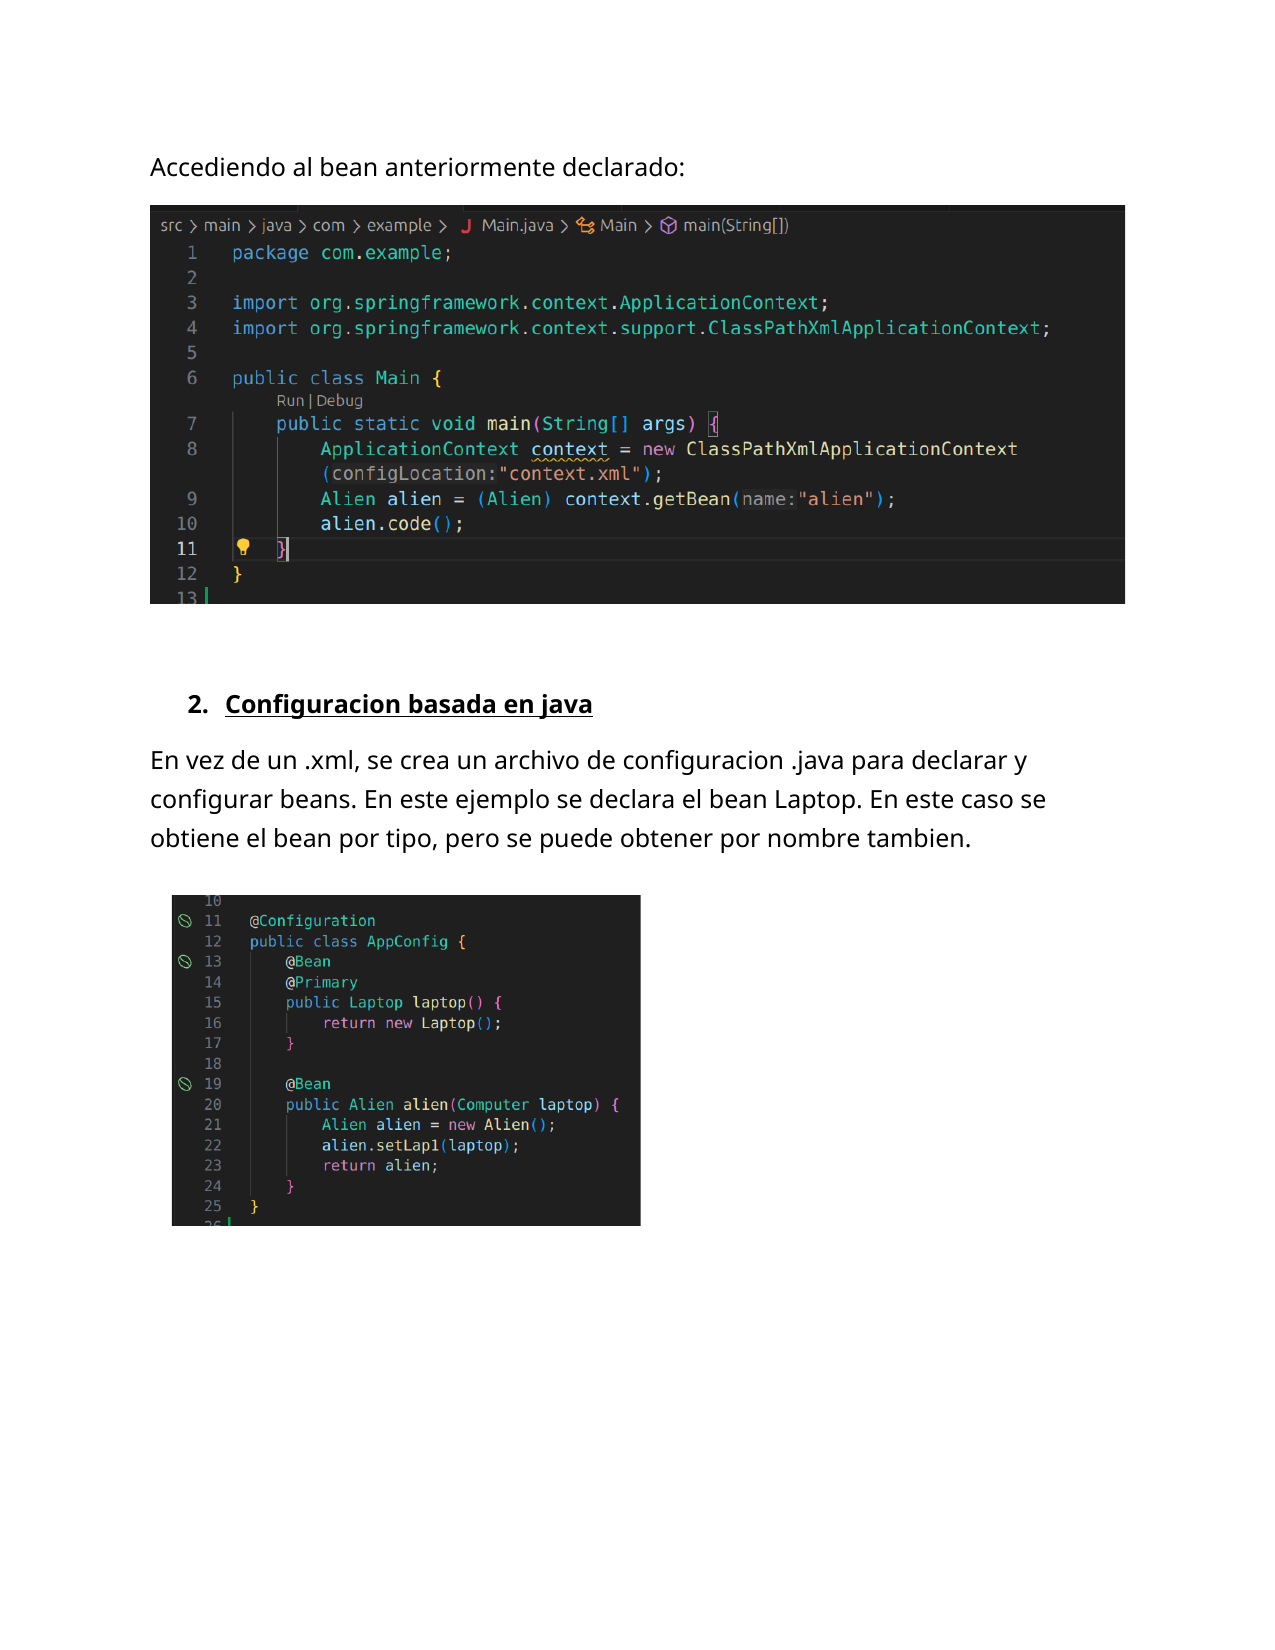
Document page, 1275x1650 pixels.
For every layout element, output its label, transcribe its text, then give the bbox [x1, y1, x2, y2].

text En vez de un .xml, se crea un archivo de configuracion .java para declarar y configurar beans. En este ejemplo se declara el bean Laptop. En este caso se obtiene el bean por tipo, pero se puede obtener por nombre tambien. [150, 742, 1125, 855]
list Configuracion basada en java [187, 687, 1125, 721]
picture [171, 895, 641, 1226]
text Accediendo al bean anteriormente declarado: [150, 150, 1125, 184]
picture [150, 205, 1125, 604]
